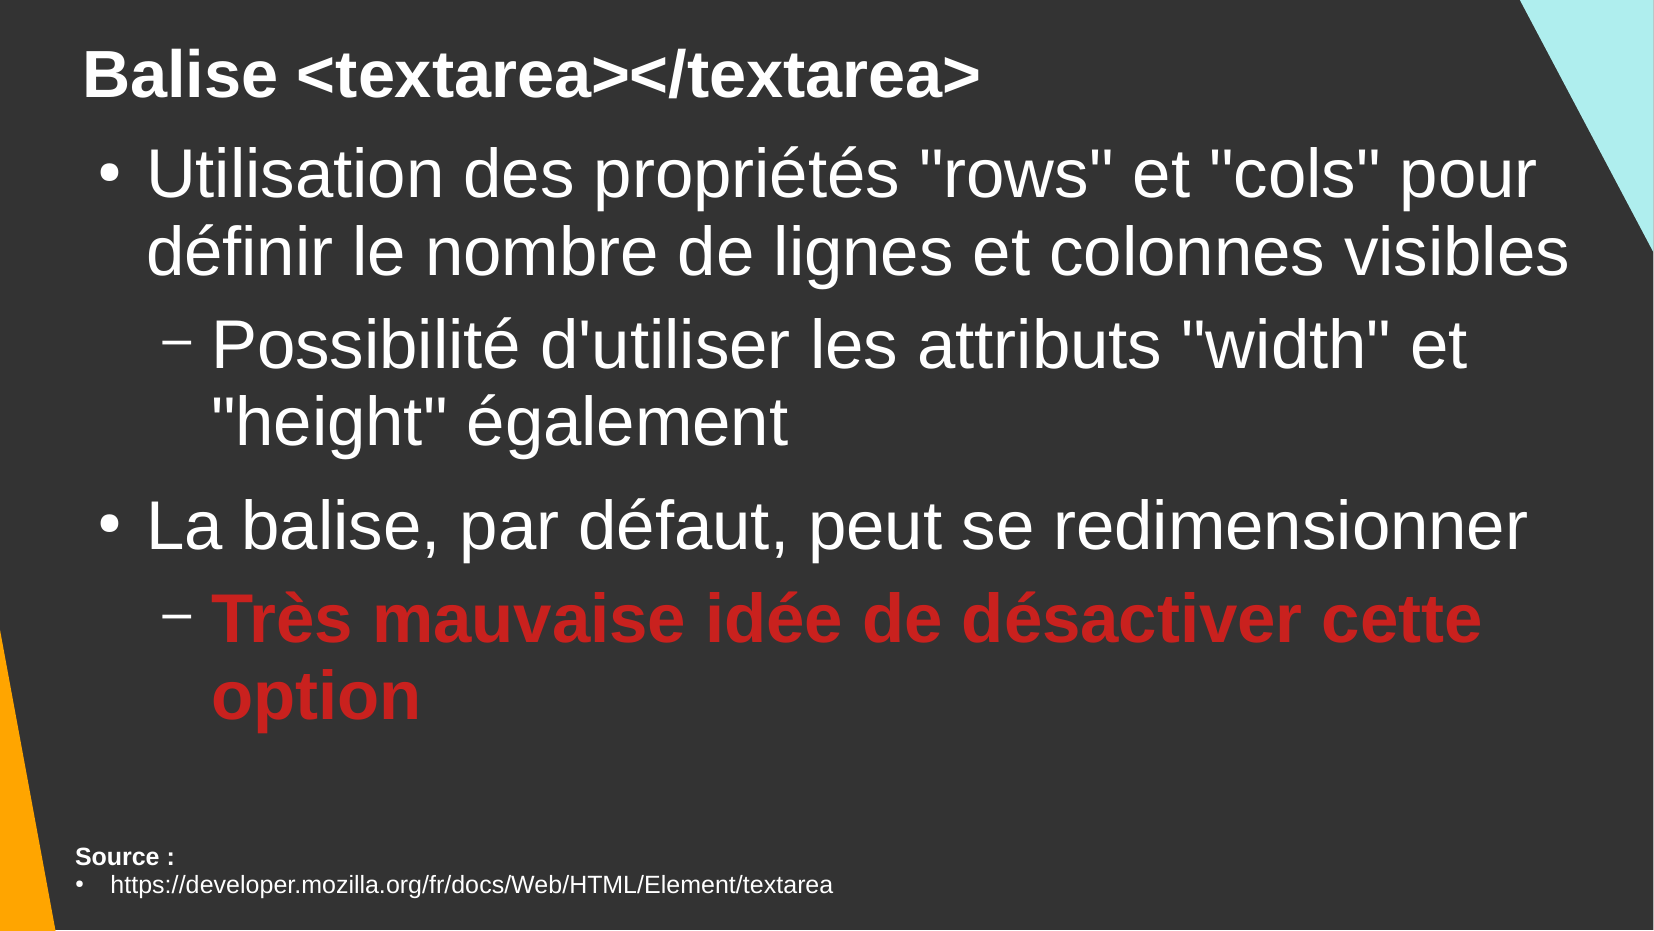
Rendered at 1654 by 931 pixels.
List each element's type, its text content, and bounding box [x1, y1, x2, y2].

text_box Source : https://developer.mozilla.org/fr/docs/Web/HTML/Element/textarea [60, 835, 1546, 907]
text_box [1519, 0, 1654, 254]
title Balise <textarea></textarea> [82, 37, 1571, 114]
text_box [0, 629, 56, 931]
list Utilisation des propriétés "rows" et "cols" pour définir le nombre de lignes et colonnes visibles Possibilité d'utiliser les attributs "width" et "height" également La balise, par défaut, peut se redimensionner Très mauvaise idée de désactiver cette option [80, 135, 1605, 798]
